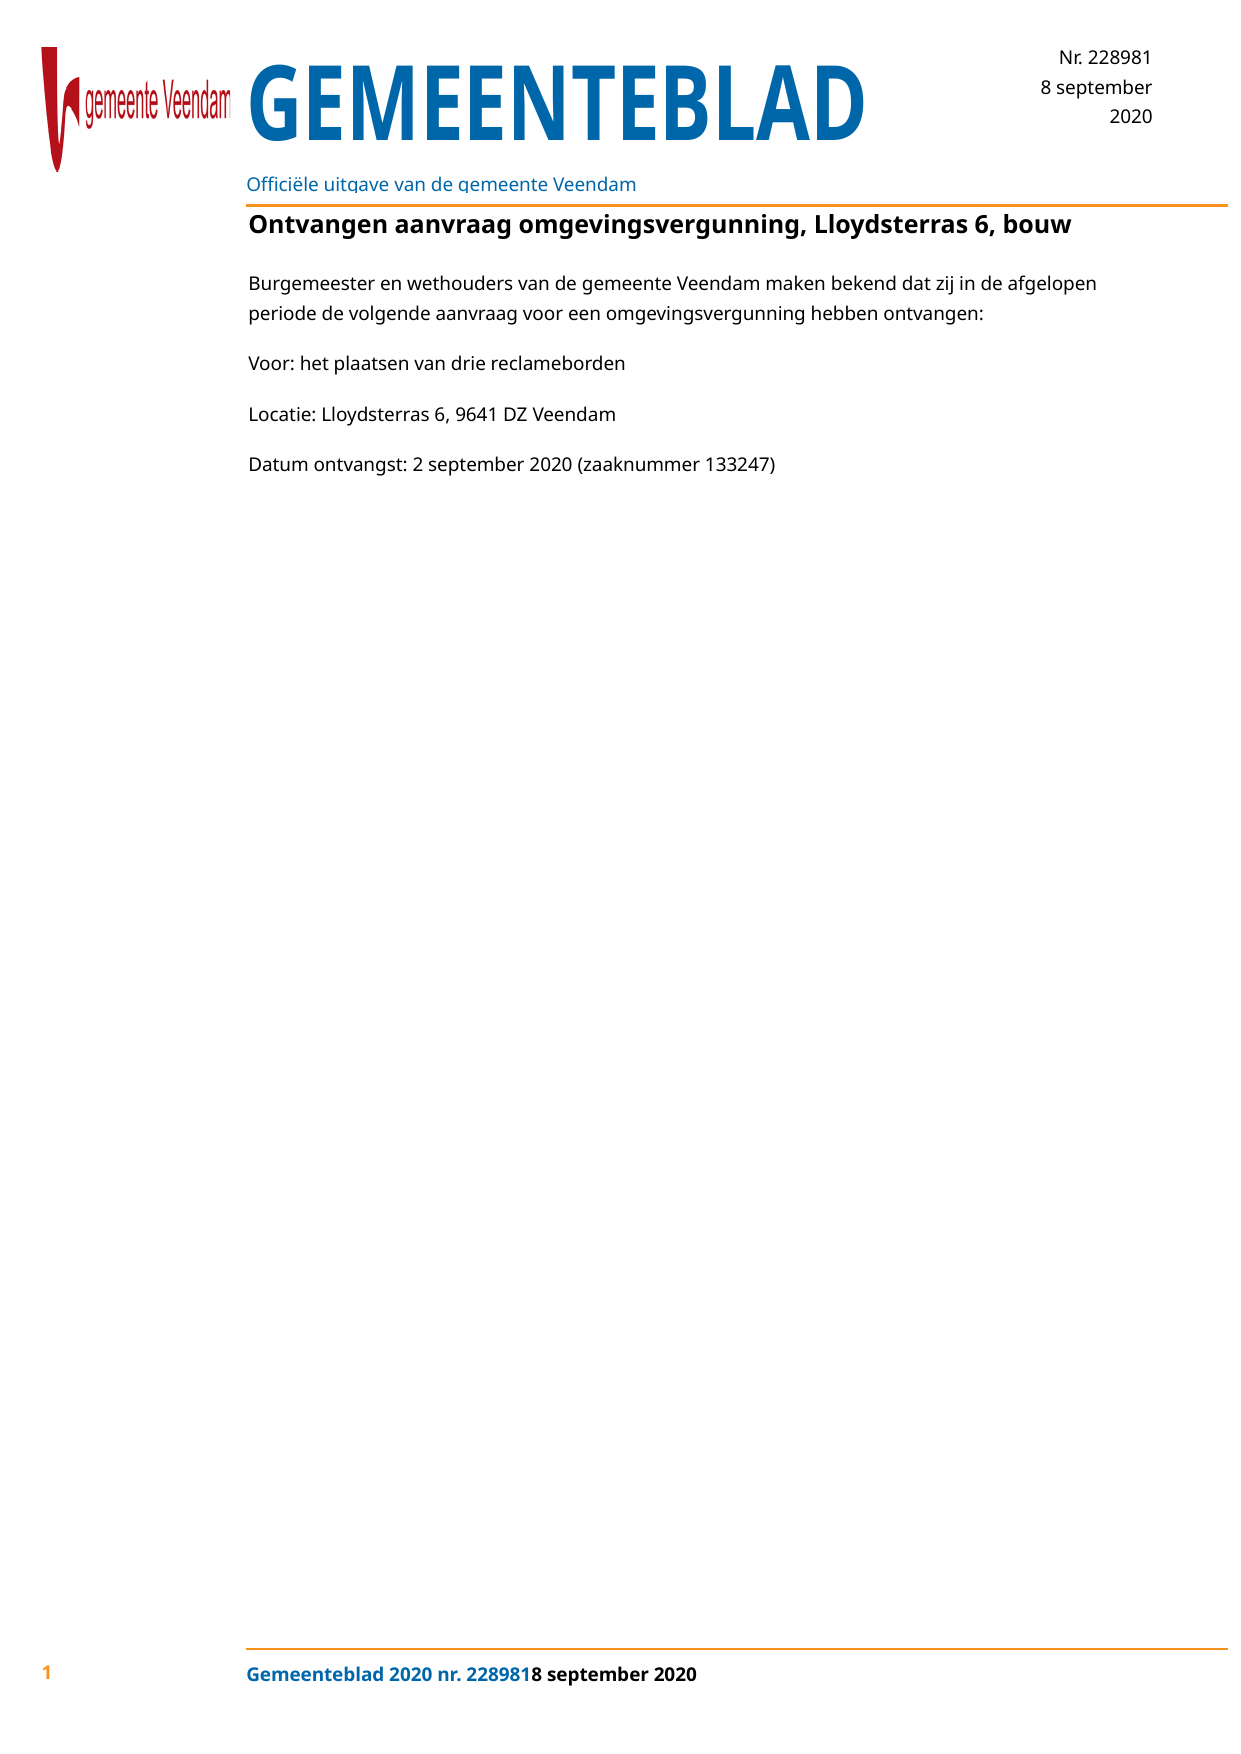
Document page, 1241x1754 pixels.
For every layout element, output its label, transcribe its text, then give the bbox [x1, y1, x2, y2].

text Datum ontvangst: 2 september 2020 (zaaknummer 133247) [248, 451, 1152, 477]
text Ontvangen aanvraag omgevingsvergunning, Lloydsterras 6, bouw [248, 207, 1152, 241]
text Voor: het plaatsen van drie reclameborden [248, 350, 1152, 376]
text Locatie: Lloydsterras 6, 9641 DZ Veendam [248, 401, 1152, 426]
text Burgemeester en wethouders van de gemeente Veendam maken bekend dat zij in de afgelopen periode de volgende aanvraag voor een omgevingsvergunning hebben ontvangen: [248, 270, 1152, 326]
picture [41, 47, 231, 172]
